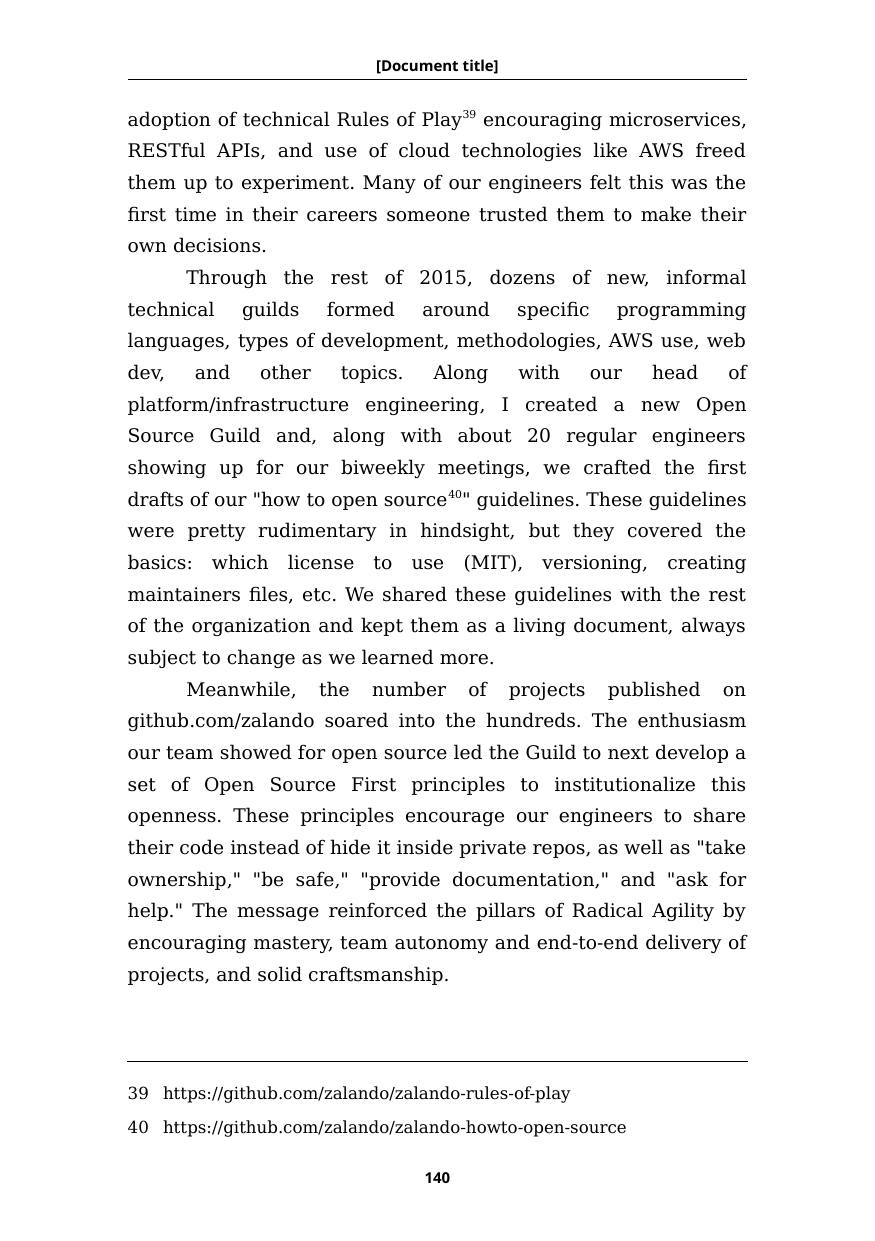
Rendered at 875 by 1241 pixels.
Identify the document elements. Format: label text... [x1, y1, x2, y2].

text https://github.com/zalando/zalando-howto-open-source [127, 1118, 747, 1138]
text Meanwhile, the number of projects published on github.com/zalando soared into the hundreds. The enthusiasm our team showed for open source led the Guild to next develop a set of Open Source First principles to institutionalize this openness. These principles encourage our engineers to share their code instead of hide it inside private repos, as well as "take ownership," "be safe," "provide documentation," and "ask for help." The message reinforced the pillars of Radical Agility by encouraging mastery, team autonomy and end-to-end delivery of projects, and solid craftsmanship. [127, 679, 747, 986]
text adoption of technical Rules of Play encouraging microservices, RESTful APIs, and use of cloud technologies like AWS freed them up to experiment. Many of our engineers felt this was the first time in their careers someone trusted them to make their own decisions. [127, 109, 747, 257]
text Through the rest of 2015, dozens of new, informal technical guilds formed around specific programming languages, types of development, methodologies, AWS use, web dev, and other topics. Along with our head of platform/infrastructure engineering, I created a new Open Source Guild and, along with about 20 regular engineers showing up for our biweekly meetings, we crafted the first drafts of our "how to open source" guidelines. These guidelines were pretty rudimentary in hindsight, but they covered the basics: which license to use (MIT), versioning, creating maintainers files, etc. We shared these guidelines with the rest of the organization and kept them as a living document, always subject to change as we learned more. [127, 267, 747, 669]
text https://github.com/zalando/zalando-rules-of-play [127, 1084, 747, 1103]
